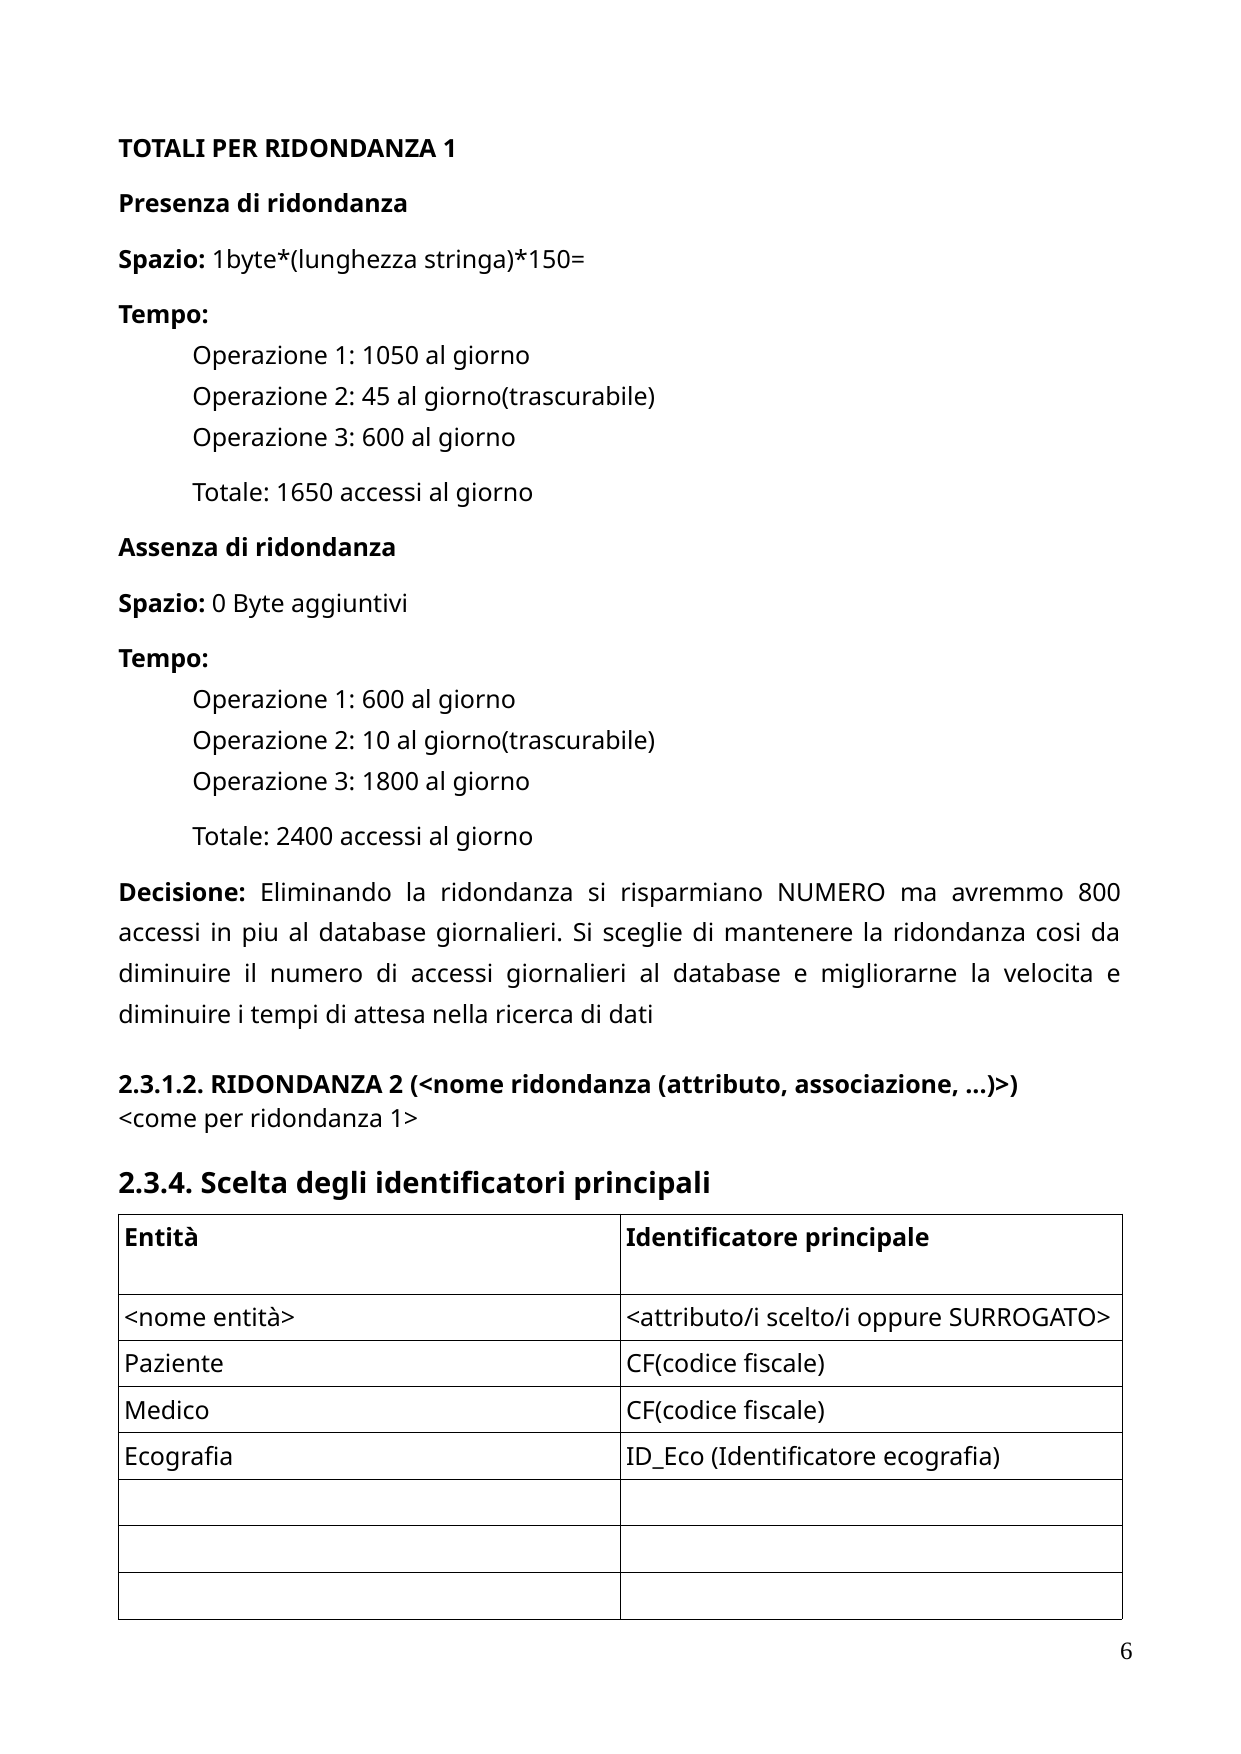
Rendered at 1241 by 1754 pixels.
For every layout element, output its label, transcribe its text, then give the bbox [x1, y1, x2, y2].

table_cell [621, 1573, 1122, 1618]
subtitle 2.3.4. Scelta degli identificatori principali [118, 1162, 1122, 1202]
text Tempo: Operazione 1: 600 al giorno Operazione 2: 10 al giorno(trascurabile) Operazione 3: 1800 al giorno [118, 641, 1122, 797]
text Totale: 2400 accessi al giorno [118, 819, 1122, 853]
text Assenza di ridondanza [118, 530, 1122, 564]
table_cell [119, 1480, 620, 1525]
text Spazio: 1byte*(lunghezza stringa)*150= [118, 241, 1122, 275]
text TOTALI PER RIDONDANZA 1 [118, 130, 1122, 164]
subtitle 2.3.1.2. RIDONDANZA 2 (<nome ridondanza (attributo, associazione, ...)>) [118, 1067, 1122, 1101]
table_cell CF(codice fiscale) [621, 1387, 1122, 1432]
table_cell Medico [119, 1387, 620, 1432]
table_cell <nome entità> [119, 1295, 620, 1340]
text Presenza di ridondanza [118, 186, 1122, 220]
table_cell Ecografia [119, 1433, 620, 1479]
table_header Entità [119, 1215, 620, 1294]
table_cell [621, 1480, 1122, 1525]
table_header Identificatore principale [621, 1215, 1122, 1294]
table_cell CF(codice fiscale) [621, 1341, 1122, 1386]
text Decisione: Eliminando la ridondanza si risparmiano NUMERO ma avremmo 800 accessi in piu al database giornalieri. Si sceglie di mantenere la ridondanza cosi da diminuire il numero di accessi giornalieri al database e migliorarne la velocita e diminuire i tempi di attesa nella ricerca di dati [118, 874, 1122, 1031]
text Spazio: 0 Byte aggiuntivi [118, 585, 1122, 619]
table_cell [119, 1573, 620, 1618]
table_cell [119, 1526, 620, 1572]
table_cell [621, 1526, 1122, 1572]
text Totale: 1650 accessi al giorno [118, 474, 1122, 509]
table_cell Paziente [119, 1341, 620, 1386]
table_cell ID_Eco (Identificatore ecografia) [621, 1433, 1122, 1479]
text <come per ridondanza 1> [118, 1101, 1122, 1135]
text Tempo: Operazione 1: 1050 al giorno Operazione 2: 45 al giorno(trascurabile) Operazione 3: 600 al giorno [118, 297, 1122, 453]
table_cell <attributo/i scelto/i oppure SURROGATO> [621, 1295, 1122, 1340]
